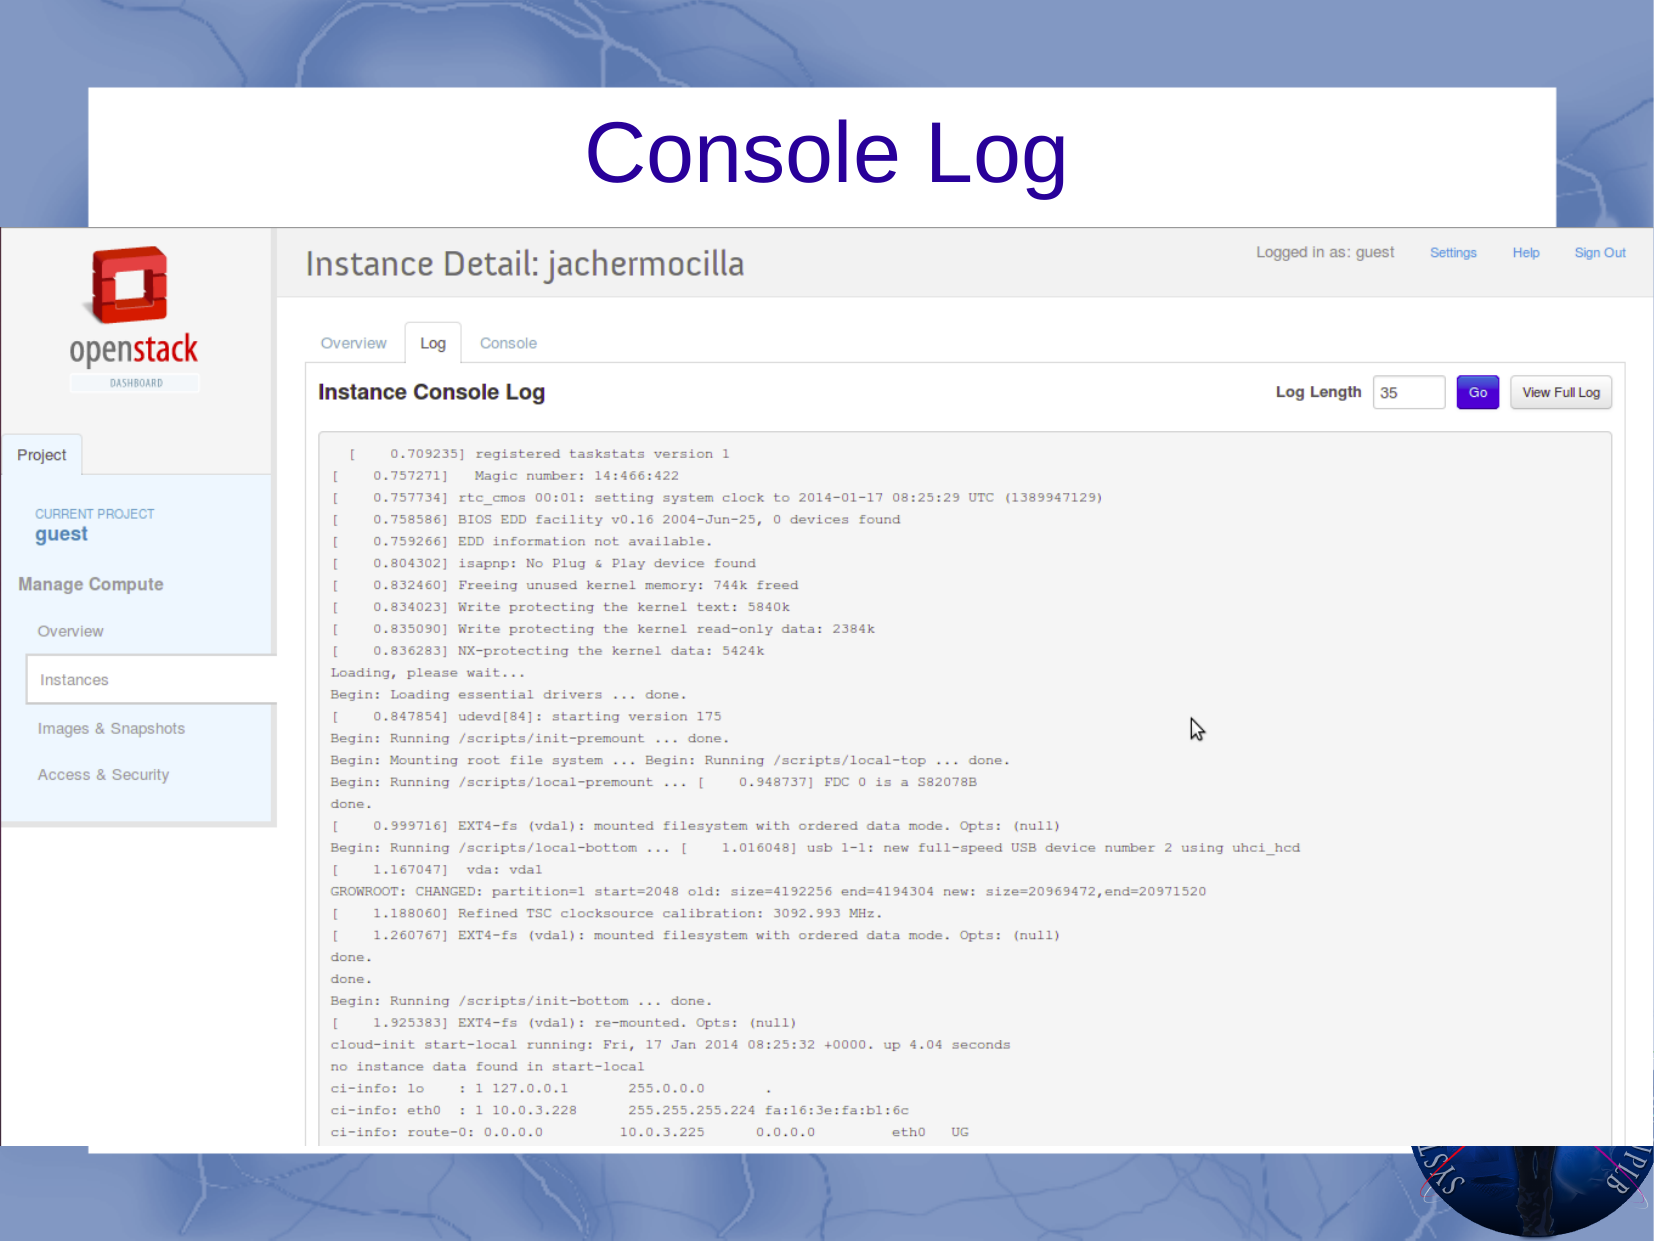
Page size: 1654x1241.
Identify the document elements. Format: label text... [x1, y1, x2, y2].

picture [0, 0, 1654, 1241]
title Console Log [82, 49, 1571, 227]
